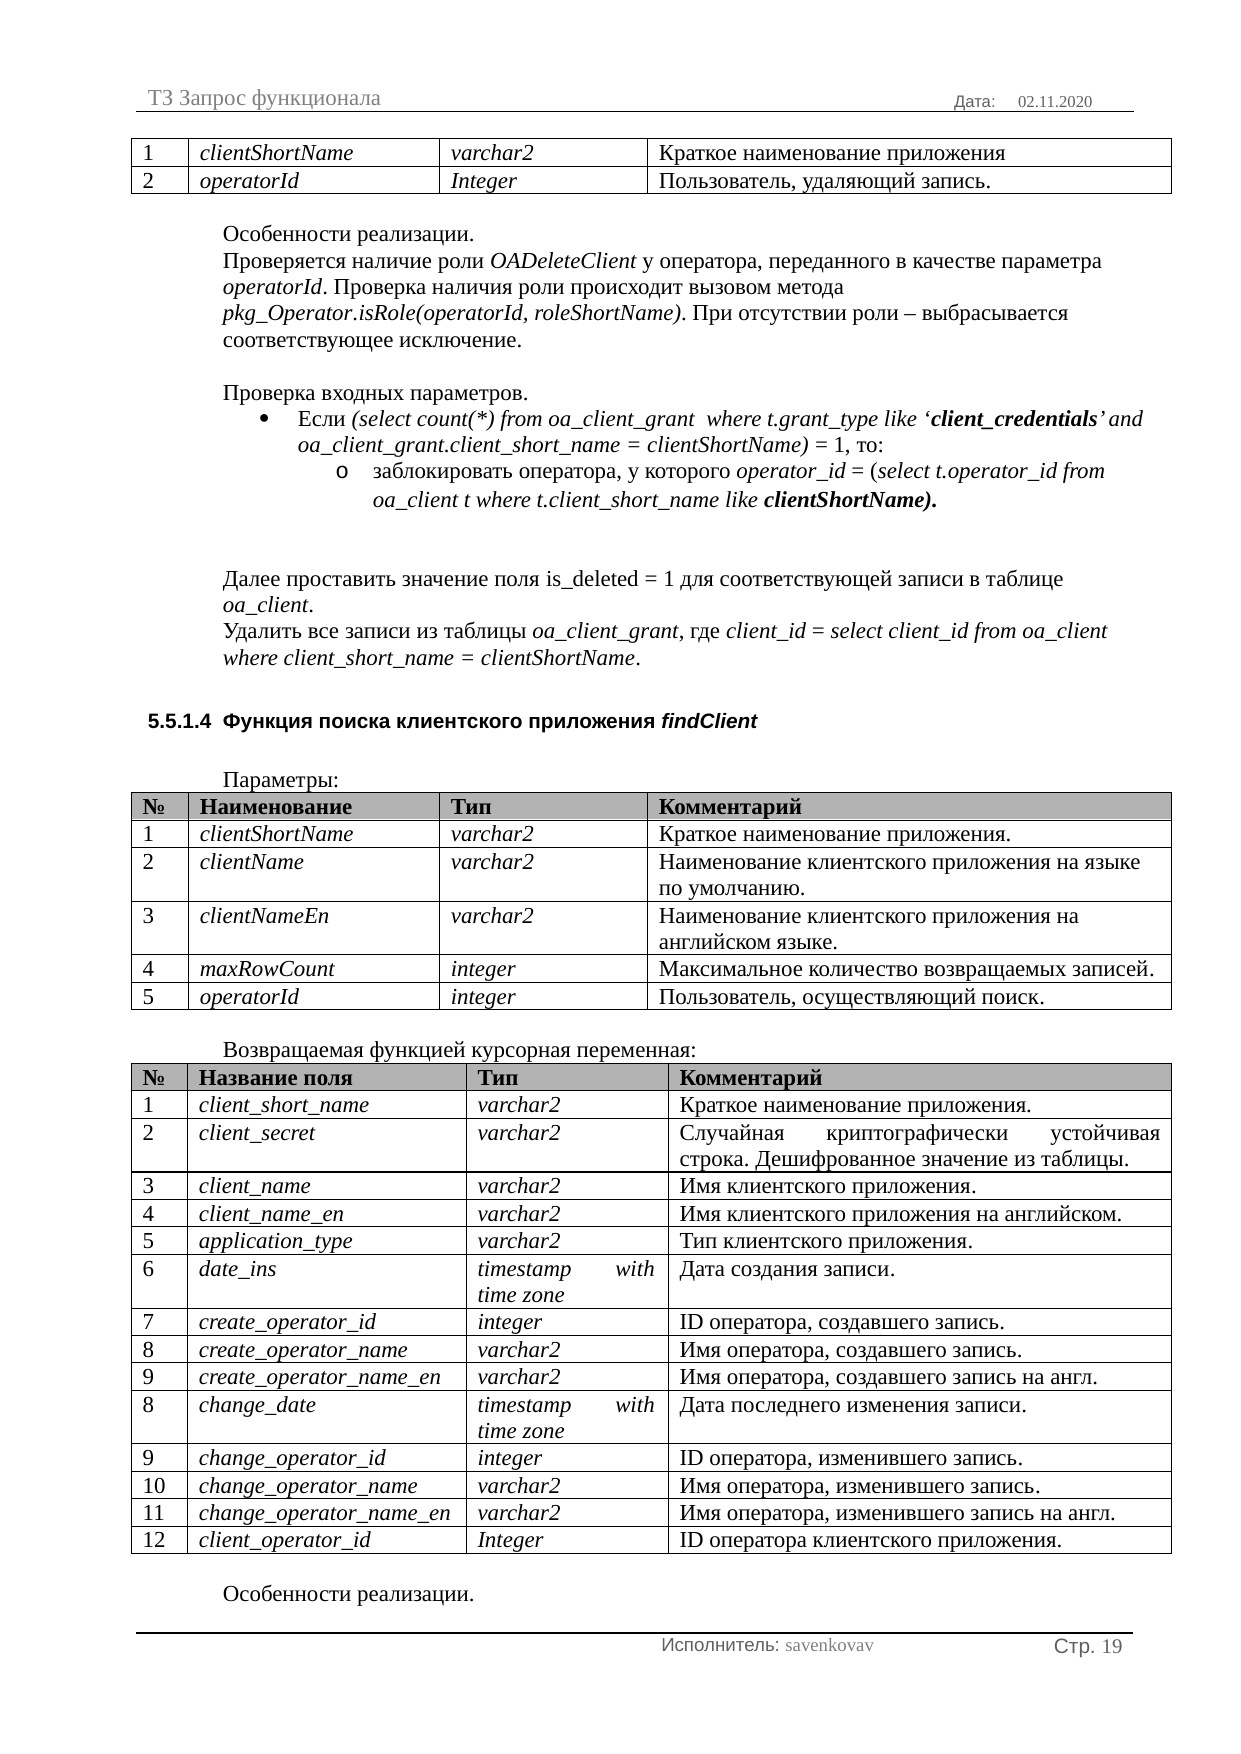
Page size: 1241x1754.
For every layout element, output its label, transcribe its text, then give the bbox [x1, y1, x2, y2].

table_cell varchar2 [467, 1499, 668, 1526]
table_cell Краткое наименование приложения. [648, 821, 1171, 847]
table_cell varchar2 [440, 821, 647, 847]
table_header Тип [440, 793, 647, 819]
table_cell change_date [188, 1391, 466, 1443]
table_cell change_operator_id [188, 1444, 466, 1471]
table_cell client_secret [188, 1119, 466, 1171]
table_cell integer [440, 955, 647, 982]
table_cell Имя оператора, изменившего запись. [669, 1472, 1171, 1498]
table_cell client_name_en [188, 1200, 466, 1226]
table_cell 1 [132, 1091, 187, 1118]
table_cell 2 [132, 1119, 187, 1171]
text Проверяется наличие роли OADeleteClient у оператора, переданного в качестве параметра operatorId. Проверка наличия роли происходит вызовом метода pkg_Operator.isRole(operatorId, roleShortName). При отсутствии роли – выбрасывается соответствующее исключение. [223, 247, 1152, 352]
table_cell create_operator_id [188, 1309, 466, 1335]
table_header № [132, 793, 188, 819]
subtitle Функция поиска клиентского приложения findClient [148, 709, 1152, 733]
table_cell timestamp with time zone [467, 1255, 668, 1307]
table_cell clientNameEn [189, 902, 439, 954]
table_cell 9 [132, 1444, 187, 1471]
table_header Наименование [189, 793, 439, 819]
table_cell change_operator_name_en [188, 1499, 466, 1526]
table_cell ID оператора, создавшего запись. [669, 1309, 1171, 1335]
table_cell Пользователь, удаляющий запись. [648, 167, 1171, 193]
text Удалить все записи из таблицы oa_client_grant, где client_id = select client_id from oa_client where client_short_name = clientShortName. [223, 618, 1152, 670]
text Параметры: [223, 766, 1152, 792]
table_cell varchar2 [440, 139, 647, 166]
table_cell application_type [188, 1227, 466, 1254]
table_cell varchar2 [467, 1200, 668, 1226]
table_cell timestamp with time zone [467, 1391, 668, 1443]
table_cell clientShortName [189, 821, 439, 847]
table_header Тип [467, 1064, 668, 1090]
text Особенности реализации. [223, 1580, 1152, 1607]
table_cell Тип клиентского приложения. [669, 1227, 1171, 1254]
text Особенности реализации. [223, 220, 1152, 247]
table_cell Integer [467, 1527, 668, 1553]
table_cell Наименование клиентского приложения на языке по умолчанию. [648, 848, 1171, 901]
table_cell Краткое наименование приложения. [669, 1091, 1171, 1118]
table_cell Имя оператора, изменившего запись на англ. [669, 1499, 1171, 1526]
table_cell 5 [132, 983, 188, 1009]
table_cell Краткое наименование приложения [648, 139, 1171, 166]
table_cell Имя оператора, создавшего запись на англ. [669, 1363, 1171, 1389]
text Далее проставить значение поля is_deleted = 1 для соответствующей записи в таблице oa_client. [223, 565, 1152, 618]
table_header Комментарий [669, 1064, 1171, 1090]
table_cell 5 [132, 1227, 187, 1254]
table_cell 3 [132, 1173, 187, 1199]
table_cell 1 [132, 821, 188, 847]
table_cell Максимальное количество возвращаемых записей. [648, 955, 1171, 982]
table_cell operatorId [189, 167, 439, 193]
table_cell 7 [132, 1309, 187, 1335]
table_cell varchar2 [467, 1119, 668, 1171]
table_cell 11 [132, 1499, 187, 1526]
table_cell integer [467, 1444, 668, 1471]
table_cell 3 [132, 902, 188, 954]
table_cell 9 [132, 1363, 187, 1389]
table_cell clientName [189, 848, 439, 901]
table_cell client_short_name [188, 1091, 466, 1118]
table_cell 12 [132, 1527, 187, 1553]
table_cell 6 [132, 1255, 187, 1307]
table_cell client_operator_id [188, 1527, 466, 1553]
table_cell integer [467, 1309, 668, 1335]
table_cell Наименование клиентского приложения на английском языке. [648, 902, 1171, 954]
table_cell integer [440, 983, 647, 1009]
table_cell 2 [132, 848, 188, 901]
table_cell varchar2 [467, 1173, 668, 1199]
table_cell date_ins [188, 1255, 466, 1307]
table_cell create_operator_name [188, 1336, 466, 1362]
table_cell Integer [440, 167, 647, 193]
table_cell Дата последнего изменения записи. [669, 1391, 1171, 1443]
table_cell Имя клиентского приложения. [669, 1173, 1171, 1199]
list заблокировать оператора, у которого operator_id = (select t.operator_id from oa_client t where t.client_short_name like clientShortName). [335, 458, 1152, 512]
table_cell change_operator_name [188, 1472, 466, 1498]
table_cell Имя оператора, создавшего запись. [669, 1336, 1171, 1362]
table_cell Имя клиентского приложения на английском. [669, 1200, 1171, 1226]
table_cell client_name [188, 1173, 466, 1199]
table_header Название поля [188, 1064, 466, 1090]
table_cell varchar2 [440, 848, 647, 901]
table_cell varchar2 [467, 1227, 668, 1254]
table_cell 4 [132, 1200, 187, 1226]
table_header Комментарий [648, 793, 1171, 819]
table_header № [132, 1064, 187, 1090]
table_cell 4 [132, 955, 188, 982]
table_cell varchar2 [467, 1363, 668, 1389]
text Проверка входных параметров. [223, 378, 1152, 405]
list Если (select count(*) from oa_client_grant where t.grant_type like ‘client_credentials’ and oa_client_grant.client_short_name = clientShortName) = 1, то: [260, 405, 1152, 458]
table_cell 8 [132, 1391, 187, 1443]
table_cell ID оператора, изменившего запись. [669, 1444, 1171, 1471]
table_cell clientShortName [189, 139, 439, 166]
table_cell maxRowCount [189, 955, 439, 982]
table_cell create_operator_name_en [188, 1363, 466, 1389]
table_cell Пользователь, осуществляющий поиск. [648, 983, 1171, 1009]
table_cell Дата создания записи. [669, 1255, 1171, 1307]
text Возвращаемая функцией курсорная переменная: [223, 1037, 1152, 1063]
table_cell 2 [132, 167, 188, 193]
table_cell ID оператора клиентского приложения. [669, 1527, 1171, 1553]
table_cell varchar2 [467, 1336, 668, 1362]
table_cell varchar2 [467, 1472, 668, 1498]
table_cell varchar2 [440, 902, 647, 954]
table_cell 1 [132, 139, 188, 166]
table_cell varchar2 [467, 1091, 668, 1118]
table_cell Случайная криптографически устойчивая строка. Дешифрованное значение из таблицы. [669, 1119, 1171, 1171]
table_cell 10 [132, 1472, 187, 1498]
table_cell 8 [132, 1336, 187, 1362]
table_cell operatorId [189, 983, 439, 1009]
